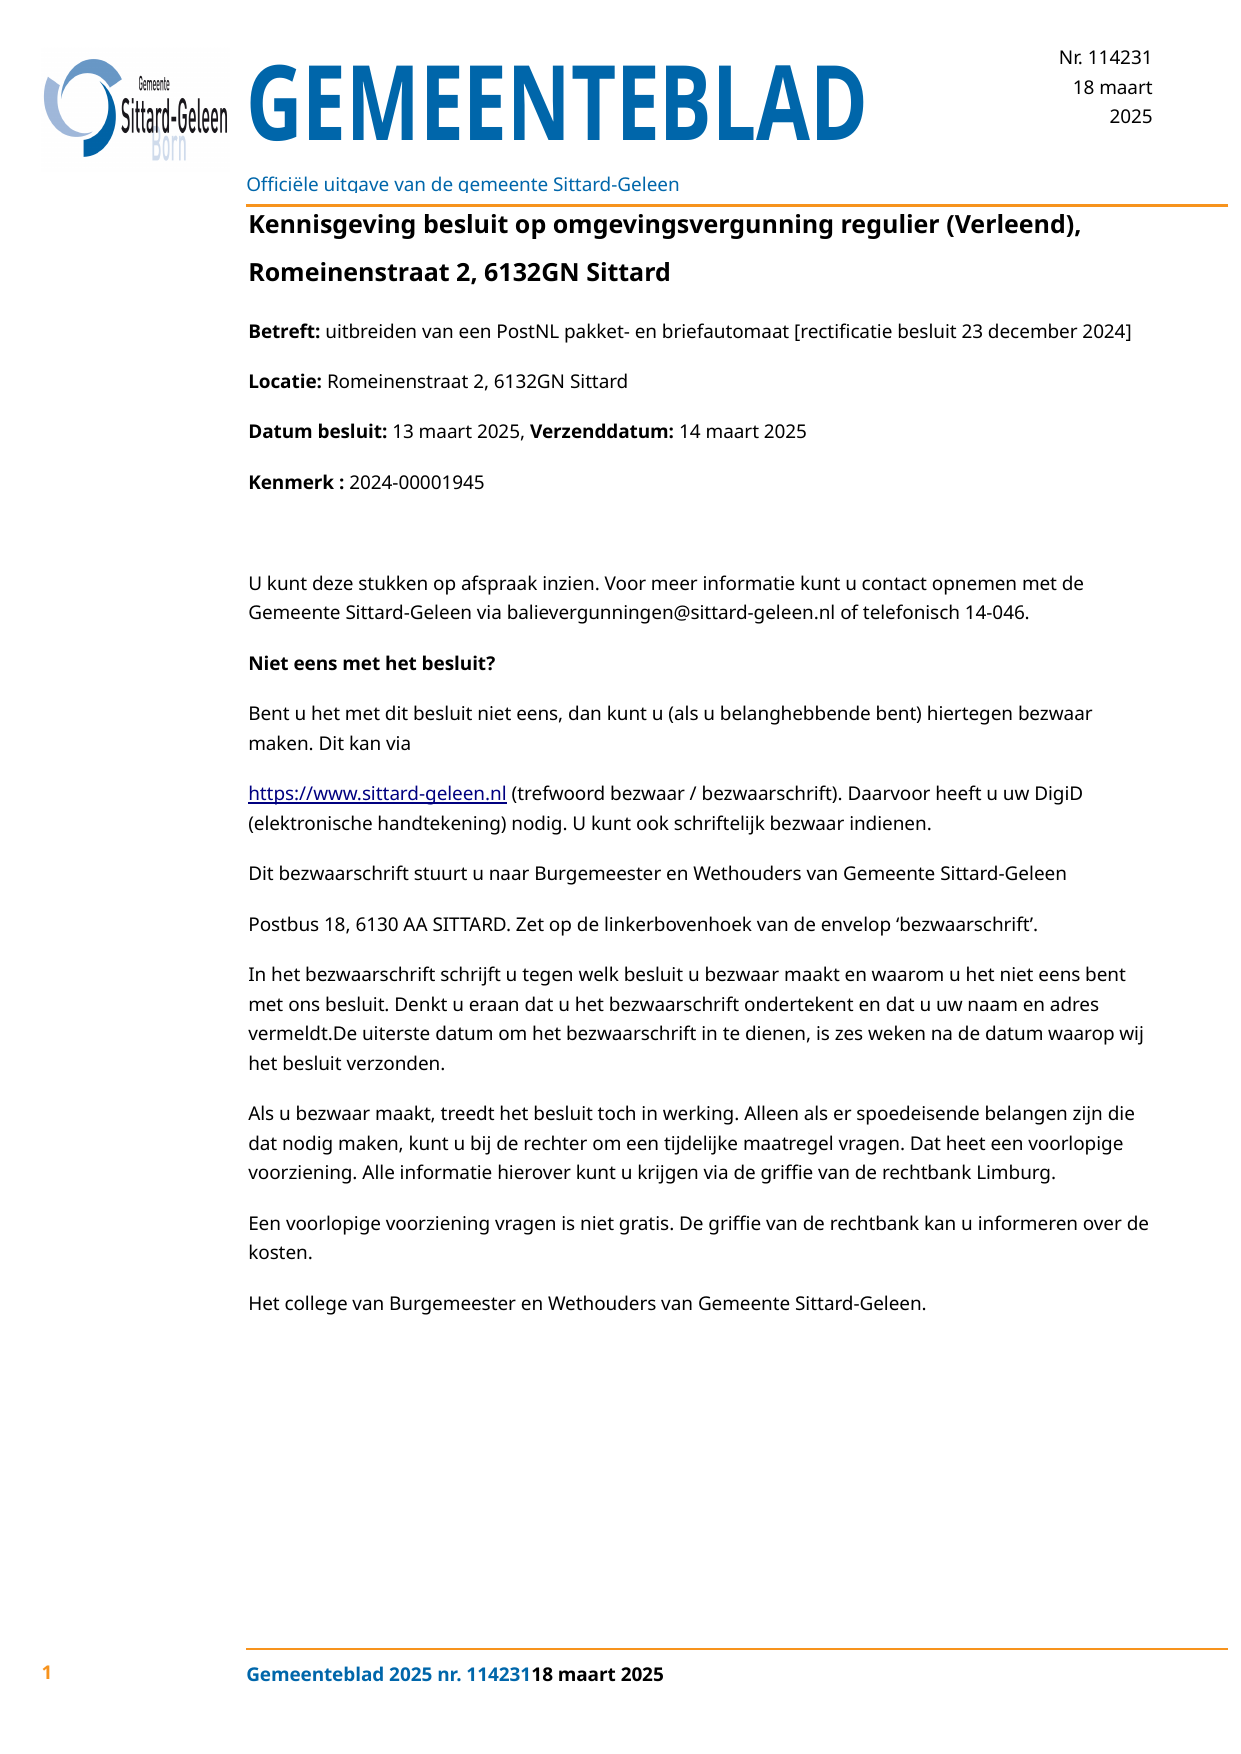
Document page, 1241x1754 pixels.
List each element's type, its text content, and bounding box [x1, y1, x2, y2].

text Dit bezwaarschrift stuurt u naar Burgemeester en Wethouders van Gemeente Sittard-Geleen [248, 860, 1152, 886]
text Locatie: Romeinenstraat 2, 6132GN Sittard [248, 368, 1152, 394]
text Bent u het met dit besluit niet eens, dan kunt u (als u belanghebbende bent) hiertegen bezwaar maken. Dit kan via [248, 700, 1152, 756]
text Het college van Burgemeester en Wethouders van Gemeente Sittard-Geleen. [248, 1290, 1152, 1316]
text Kenmerk : 2024-00001945 [248, 469, 1152, 495]
text In het bezwaarschrift schrijft u tegen welk besluit u bezwaar maakt en waarom u het niet eens bent met ons besluit. Denkt u eraan dat u het bezwaarschrift ondertekent en dat u uw naam en adres vermeldt.De uiterste datum om het bezwaarschrift in te dienen, is zes weken na de datum waarop wij het besluit verzonden. [248, 961, 1152, 1076]
text Betreft: uitbreiden van een PostNL pakket- en briefautomaat [rectificatie besluit 23 december 2024] [248, 318, 1152, 344]
text Niet eens met het besluit? [248, 650, 1152, 676]
text Kennisgeving besluit op omgevingsvergunning regulier (Verleend), Romeinenstraat 2, 6132GN Sittard [248, 207, 1152, 288]
text Als u bezwaar maakt, treedt het besluit toch in werking. Alleen als er spoedeisende belangen zijn die dat nodig maken, kunt u bij de rechter om een tijdelijke maatregel vragen. Dat heet een voorlopige voorziening. Alle informatie hierover kunt u krijgen via de griffie van de rechtbank Limburg. [248, 1100, 1152, 1185]
picture [41, 47, 231, 172]
text Postbus 18, 6130 AA SITTARD. Zet op de linkerbovenhoek van de envelop ‘bezwaarschrift’. [248, 911, 1152, 937]
text Datum besluit: 13 maart 2025, Verzenddatum: 14 maart 2025 [248, 419, 1152, 444]
text U kunt deze stukken op afspraak inzien. Voor meer informatie kunt u contact opnemen met de Gemeente Sittard-Geleen via balievergunningen@sittard-geleen.nl of telefonisch 14-046. [248, 570, 1152, 625]
text Een voorlopige voorziening vragen is niet gratis. De griffie van de rechtbank kan u informeren over de kosten. [248, 1210, 1152, 1265]
text https://www.sittard-geleen.nl (trefwoord bezwaar / bezwaarschrift). Daarvoor heeft u uw DigiD (elektronische handtekening) nodig. U kunt ook schriftelijk bezwaar indienen. [248, 780, 1152, 836]
